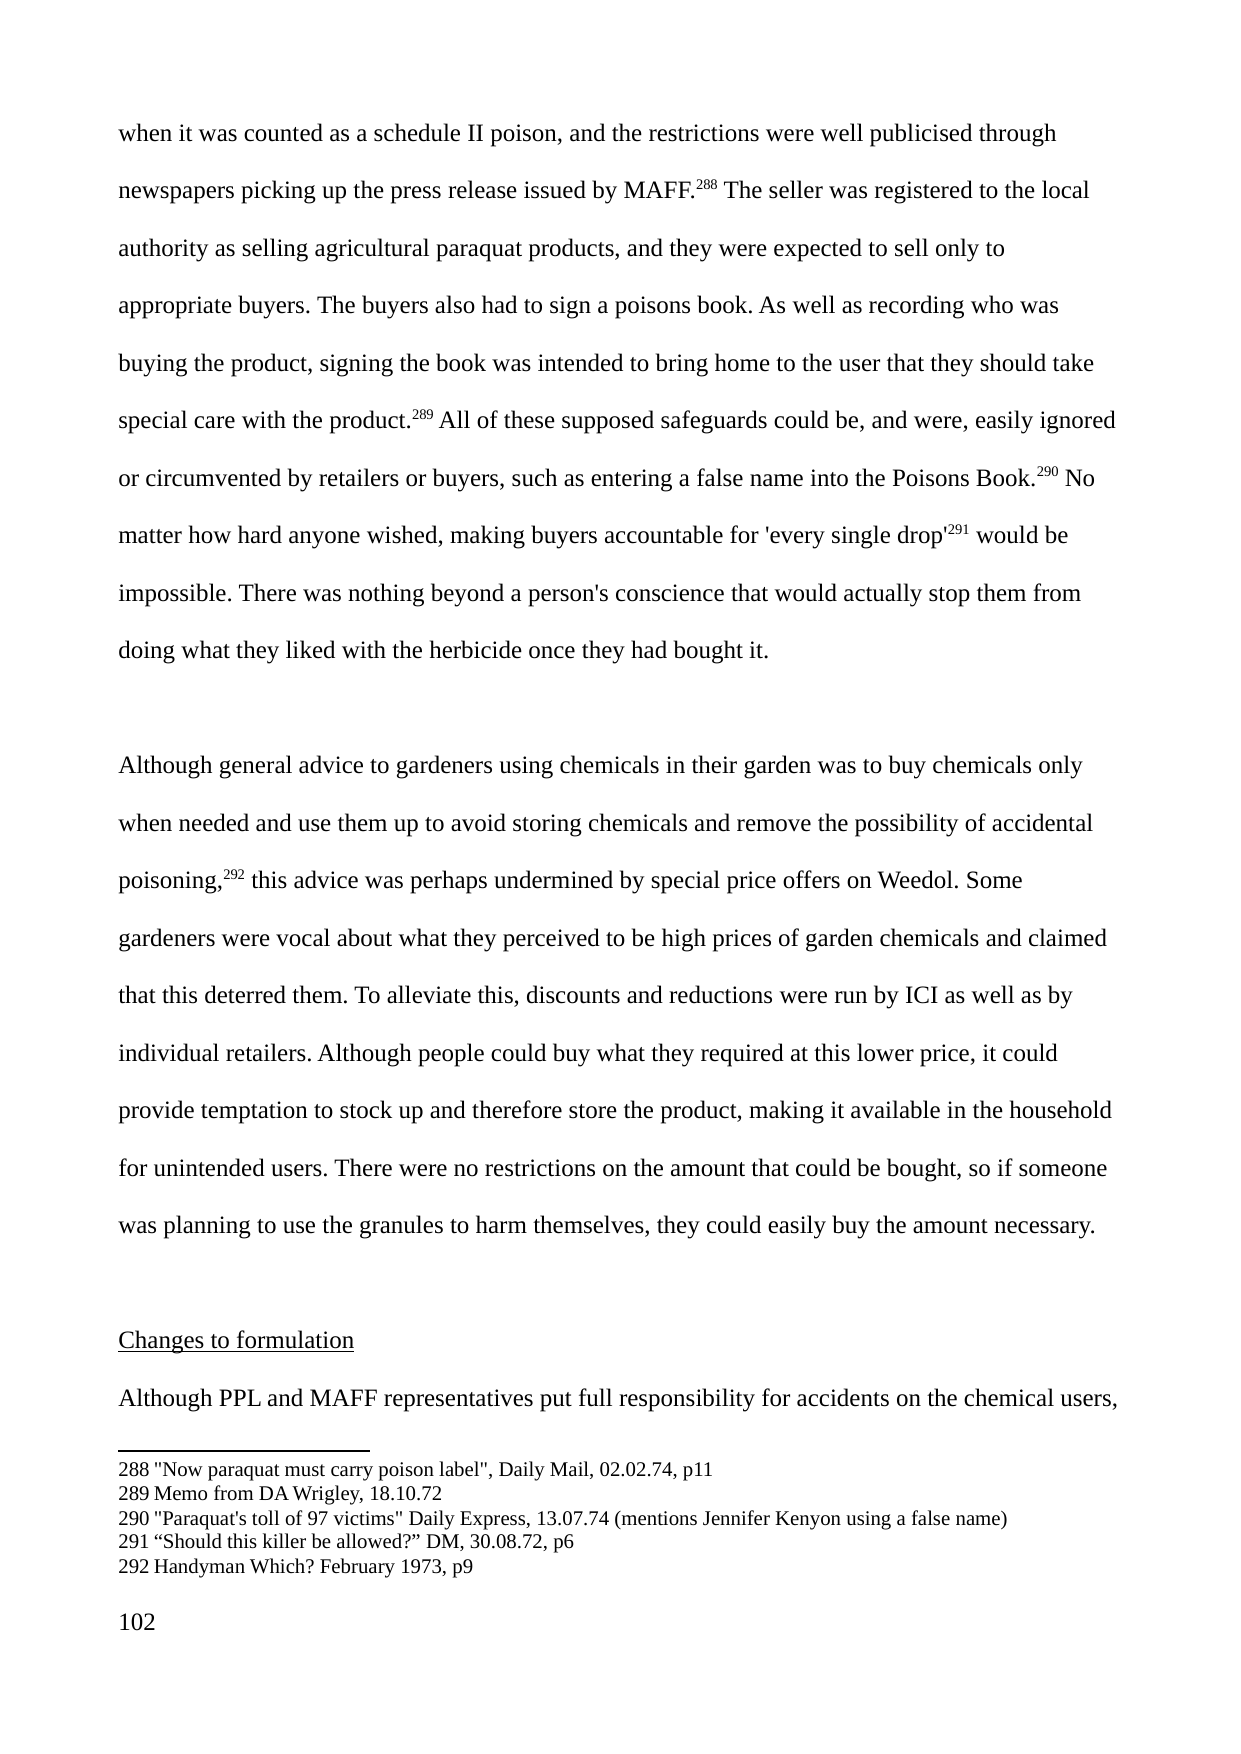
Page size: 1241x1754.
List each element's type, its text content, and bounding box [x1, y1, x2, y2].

text Although general advice to gardeners using chemicals in their garden was to buy chemicals only when needed and use them up to avoid storing chemicals and remove the possibility of accidental poisoning, this advice was perhaps undermined by special price offers on Weedol. Some gardeners were vocal about what they perceived to be high prices of garden chemicals and claimed that this deterred them. To alleviate this, discounts and reductions were run by ICI as well as by individual retailers. Although people could buy what they required at this lower price, it could provide temptation to stock up and therefore store the product, making it available in the household for unintended users. There were no restrictions on the amount that could be bought, so if someone was planning to use the granules to harm themselves, they could easily buy the amount necessary. [118, 751, 1122, 1239]
text "Now paraquat must carry poison label", Daily Mail, 02.02.74, p11 [118, 1457, 1122, 1481]
text “Should this killer be allowed?” DM, 30.08.72, p6 [118, 1529, 1122, 1553]
text when it was counted as a schedule II poison, and the restrictions were well publicised through newspapers picking up the press release issued by MAFF. The seller was registered to the local authority as selling agricultural paraquat products, and they were expected to sell only to appropriate buyers. The buyers also had to sign a poisons book. As well as recording who was buying the product, signing the book was intended to bring home to the user that they should take special care with the product. All of these supposed safeguards could be, and were, easily ignored or circumvented by retailers or buyers, such as entering a false name into the Poisons Book. No matter how hard anyone wished, making buyers accountable for 'every single drop' would be impossible. There was nothing beyond a person's conscience that would actually stop them from doing what they liked with the herbicide once they had bought it. [118, 118, 1122, 664]
text Handyman Which? February 1973, p9 [118, 1553, 1122, 1578]
text "Paraquat's toll of 97 victims" Daily Express, 13.07.74 (mentions Jennifer Kenyon using a false name) [118, 1505, 1122, 1529]
text Memo from DA Wrigley, 18.10.72 [118, 1481, 1122, 1505]
text Changes to formulation [118, 1326, 1122, 1354]
text Although PPL and MAFF representatives put full responsibility for accidents on the chemical users, [118, 1383, 1122, 1412]
